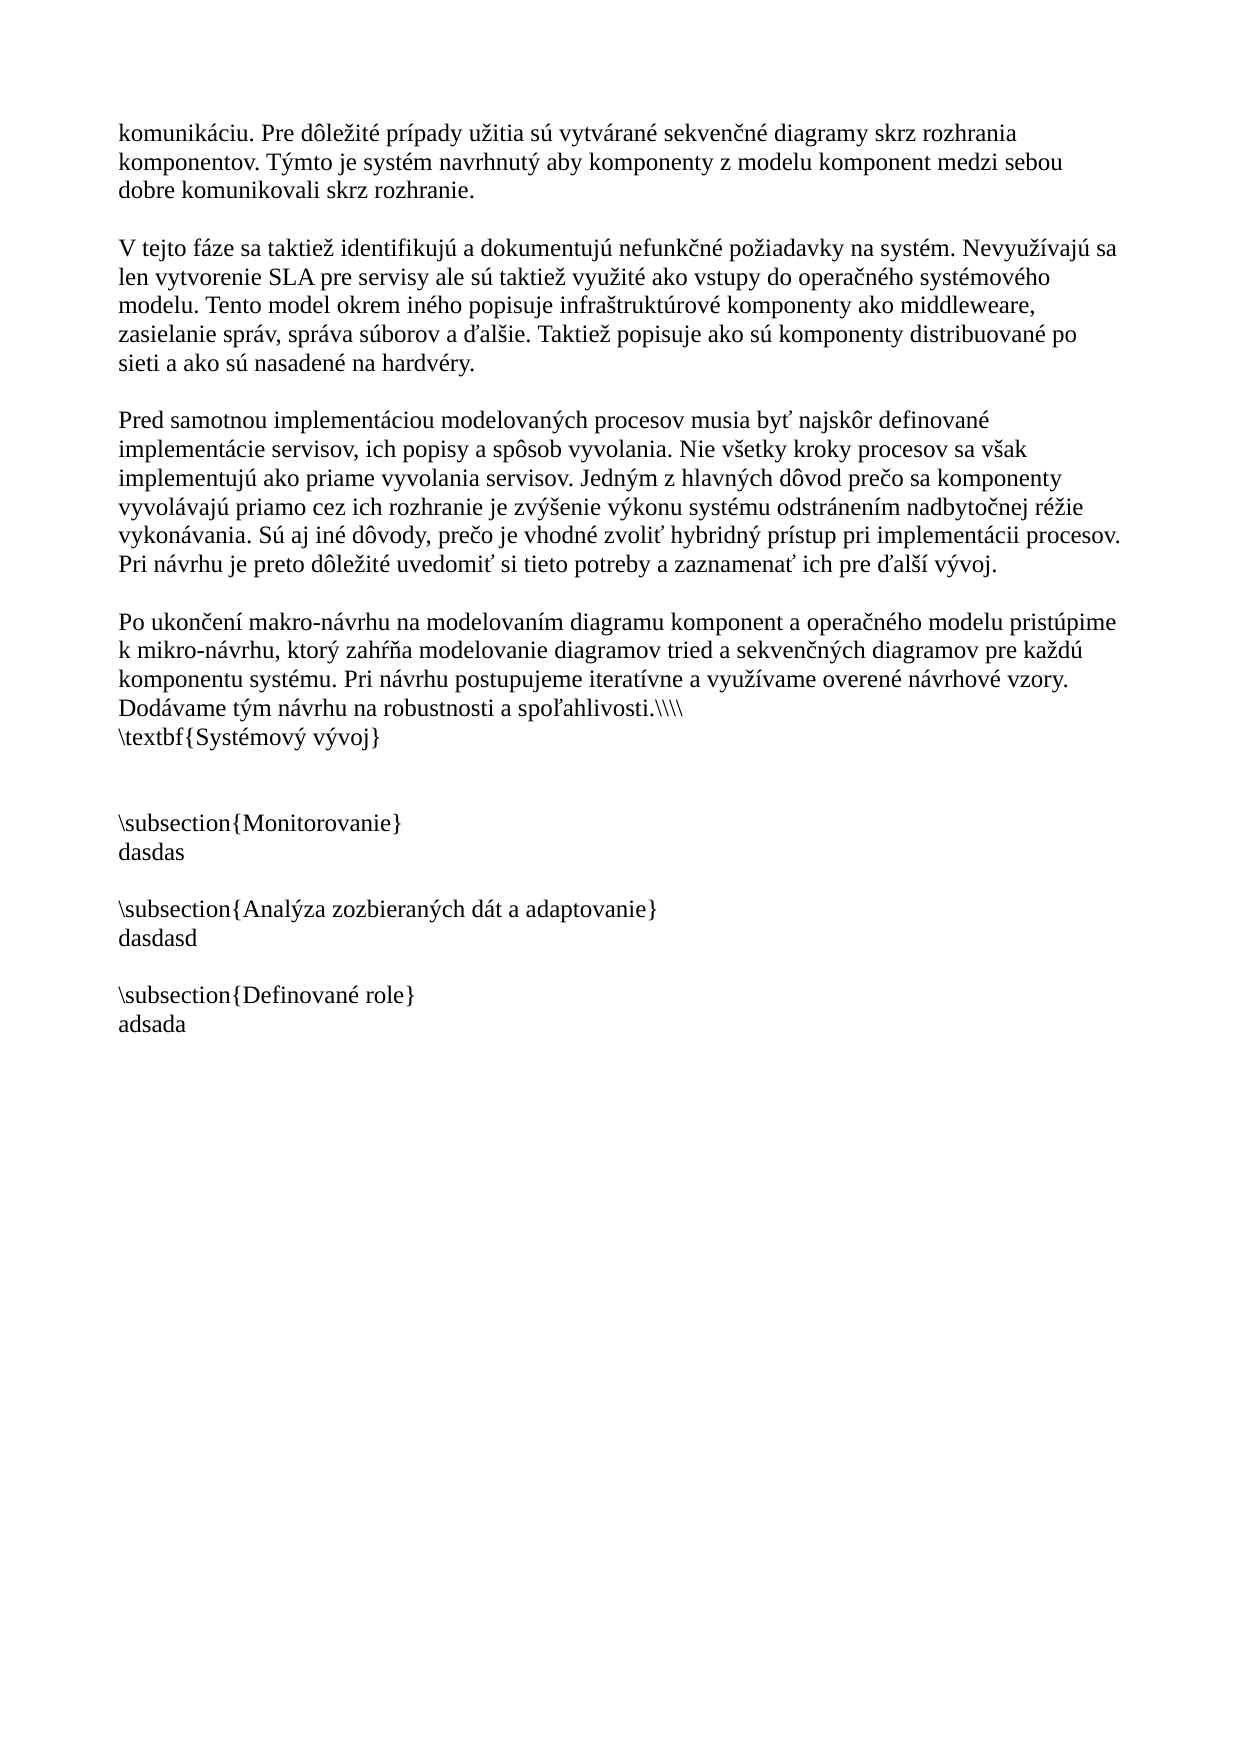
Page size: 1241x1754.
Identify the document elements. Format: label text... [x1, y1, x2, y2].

text \subsection{Analýza zozbieraných dát a adaptovanie} [118, 894, 1122, 923]
text dasdas [118, 837, 1122, 866]
text Po ukončení makro-návrhu na modelovaním diagramu komponent a operačného modelu pristúpime k mikro-návrhu, ktorý zahŕňa modelovanie diagramov tried a sekvenčných diagramov pre každú komponentu systému. Pri návrhu postupujeme iteratívne a využívame overené návrhové vzory. Dodávame tým návrhu na robustnosti a spoľahlivosti.\\\\ [118, 607, 1122, 722]
text komunikáciu. Pre dôležité prípady užitia sú vytvárané sekvenčné diagramy skrz rozhrania komponentov. Týmto je systém navrhnutý aby komponenty z modelu komponent medzi sebou dobre komunikovali skrz rozhranie. [118, 118, 1122, 204]
text adsada [118, 1009, 1122, 1038]
text \subsection{Monitorovanie} [118, 808, 1122, 837]
text Pred samotnou implementáciou modelovaných procesov musia byť najskôr definované implementácie servisov, ich popisy a spôsob vyvolania. Nie všetky kroky procesov sa však implementujú ako priame vyvolania servisov. Jedným z hlavných dôvod prečo sa komponenty vyvolávajú priamo cez ich rozhranie je zvýšenie výkonu systému odstránením nadbytočnej réžie vykonávania. Sú aj iné dôvody, prečo je vhodné zvoliť hybridný prístup pri implementácii procesov. Pri návrhu je preto dôležité uvedomiť si tieto potreby a zaznamenať ich pre ďalší vývoj. [118, 406, 1122, 578]
text \subsection{Definované role} [118, 981, 1122, 1009]
text dasdasd [118, 923, 1122, 952]
text \textbf{Systémový vývoj} [118, 722, 1122, 751]
text V tejto fáze sa taktiež identifikujú a dokumentujú nefunkčné požiadavky na systém. Nevyužívajú sa len vytvorenie SLA pre servisy ale sú taktiež využité ako vstupy do operačného systémového modelu. Tento model okrem iného popisuje infraštruktúrové komponenty ako middleweare, zasielanie správ, správa súborov a ďalšie. Taktiež popisuje ako sú komponenty distribuované po sieti a ako sú nasadené na hardvéry. [118, 233, 1122, 377]
